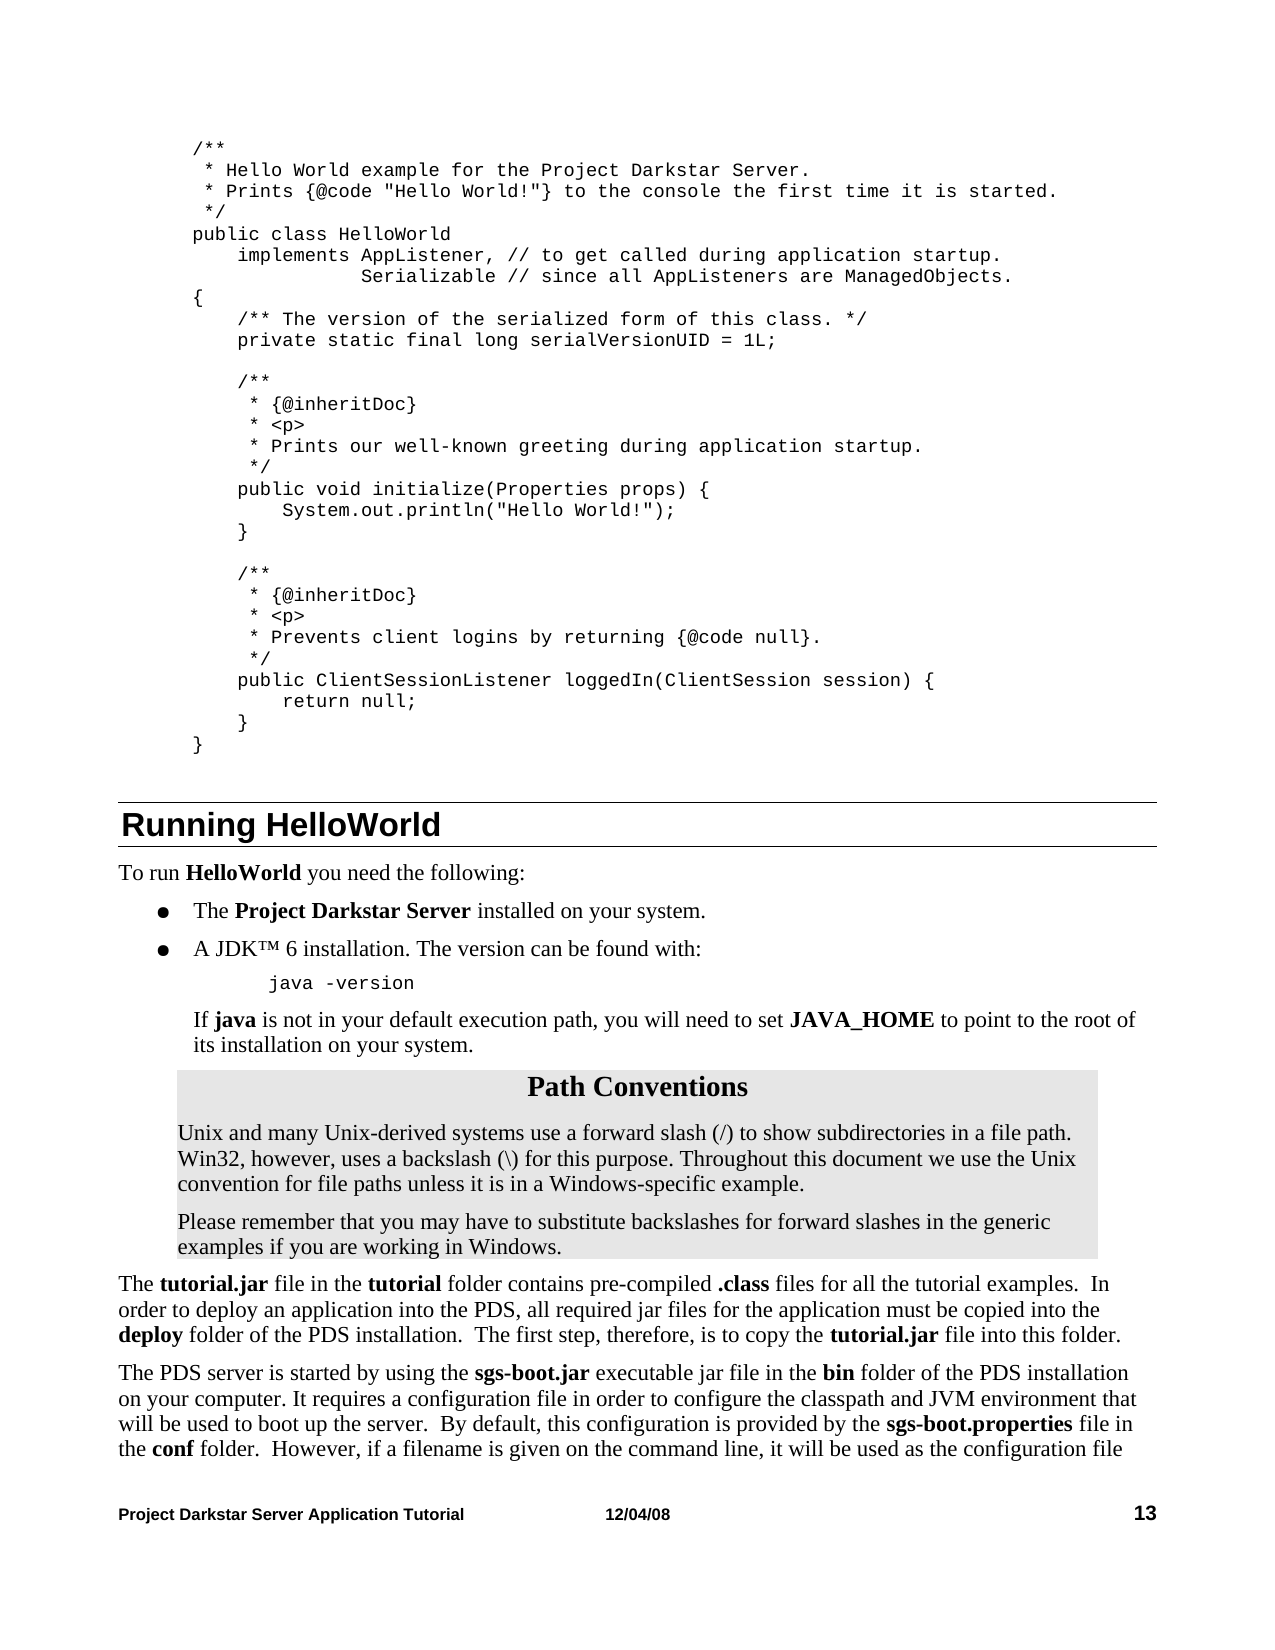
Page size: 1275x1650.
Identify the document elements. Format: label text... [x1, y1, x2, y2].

text public class HelloWorld [192, 224, 1098, 246]
text The tutorial.jar file in the tutorial folder contains pre-compiled .class files for all the tutorial examples. In order to deploy an application into the PDS, all required jar files for the application must be copied into the deploy folder of the PDS installation. The first step, therefore, is to copy the tutorial.jar file into this folder. [118, 1271, 1157, 1348]
text /** [192, 373, 1098, 394]
text * <p> [192, 416, 1098, 437]
text } [192, 522, 1098, 543]
text */ [192, 458, 1098, 479]
text * {@inheritDoc} [192, 394, 1098, 416]
text Please remember that you may have to substitute backslashes for forward slashes in the generic examples if you are working in Windows. [177, 1209, 1098, 1259]
text System.out.println("Hello World!"); [192, 501, 1098, 522]
text } [192, 734, 1098, 777]
text * Prevents client logins by returning {@code null}. [192, 628, 1098, 649]
text */ [192, 649, 1098, 671]
text */ [192, 203, 1098, 224]
text return null; [192, 692, 1098, 713]
text Unix and many Unix-derived systems use a forward slash (/) to show subdirectories in a file path. Win32, however, uses a backslash (\) for this purpose. Throughout this document we use the Unix convention for file paths unless it is in a Windows-specific example. [177, 1120, 1098, 1197]
text implements AppListener, // to get called during application startup. [192, 246, 1098, 267]
text { [192, 288, 1098, 309]
subtitle Running HelloWorld [118, 803, 1157, 846]
text /** [192, 139, 1098, 161]
text To run HelloWorld you need the following: [118, 860, 1157, 885]
text } [192, 713, 1098, 734]
text /** [192, 564, 1098, 586]
list If java is not in your default execution path, you will need to set JAVA_HOME to point to the root of its installation on your system. [156, 1007, 1157, 1058]
text public ClientSessionListener loggedIn(ClientSession session) { [192, 671, 1098, 692]
text private static final long serialVersionUID = 1L; [192, 331, 1098, 352]
text /** The version of the serialized form of this class. */ [192, 309, 1098, 331]
text * Hello World example for the Project Darkstar Server. [192, 161, 1098, 182]
text public void initialize(Properties props) { [192, 479, 1098, 501]
text * <p> [192, 607, 1098, 628]
title Path Conventions [177, 1070, 1098, 1102]
text * Prints {@code "Hello World!"} to the console the first time it is started. [192, 182, 1098, 203]
list The Project Darkstar Server installed on your system. [156, 898, 1157, 923]
text * Prints our well-known greeting during application startup. [192, 437, 1098, 458]
text Serializable // since all AppListeners are ManagedObjects. [192, 267, 1098, 288]
list A JDK™ 6 installation. The version can be found with: [156, 936, 1157, 961]
text * {@inheritDoc} [192, 586, 1098, 607]
list java -version [268, 973, 1157, 995]
